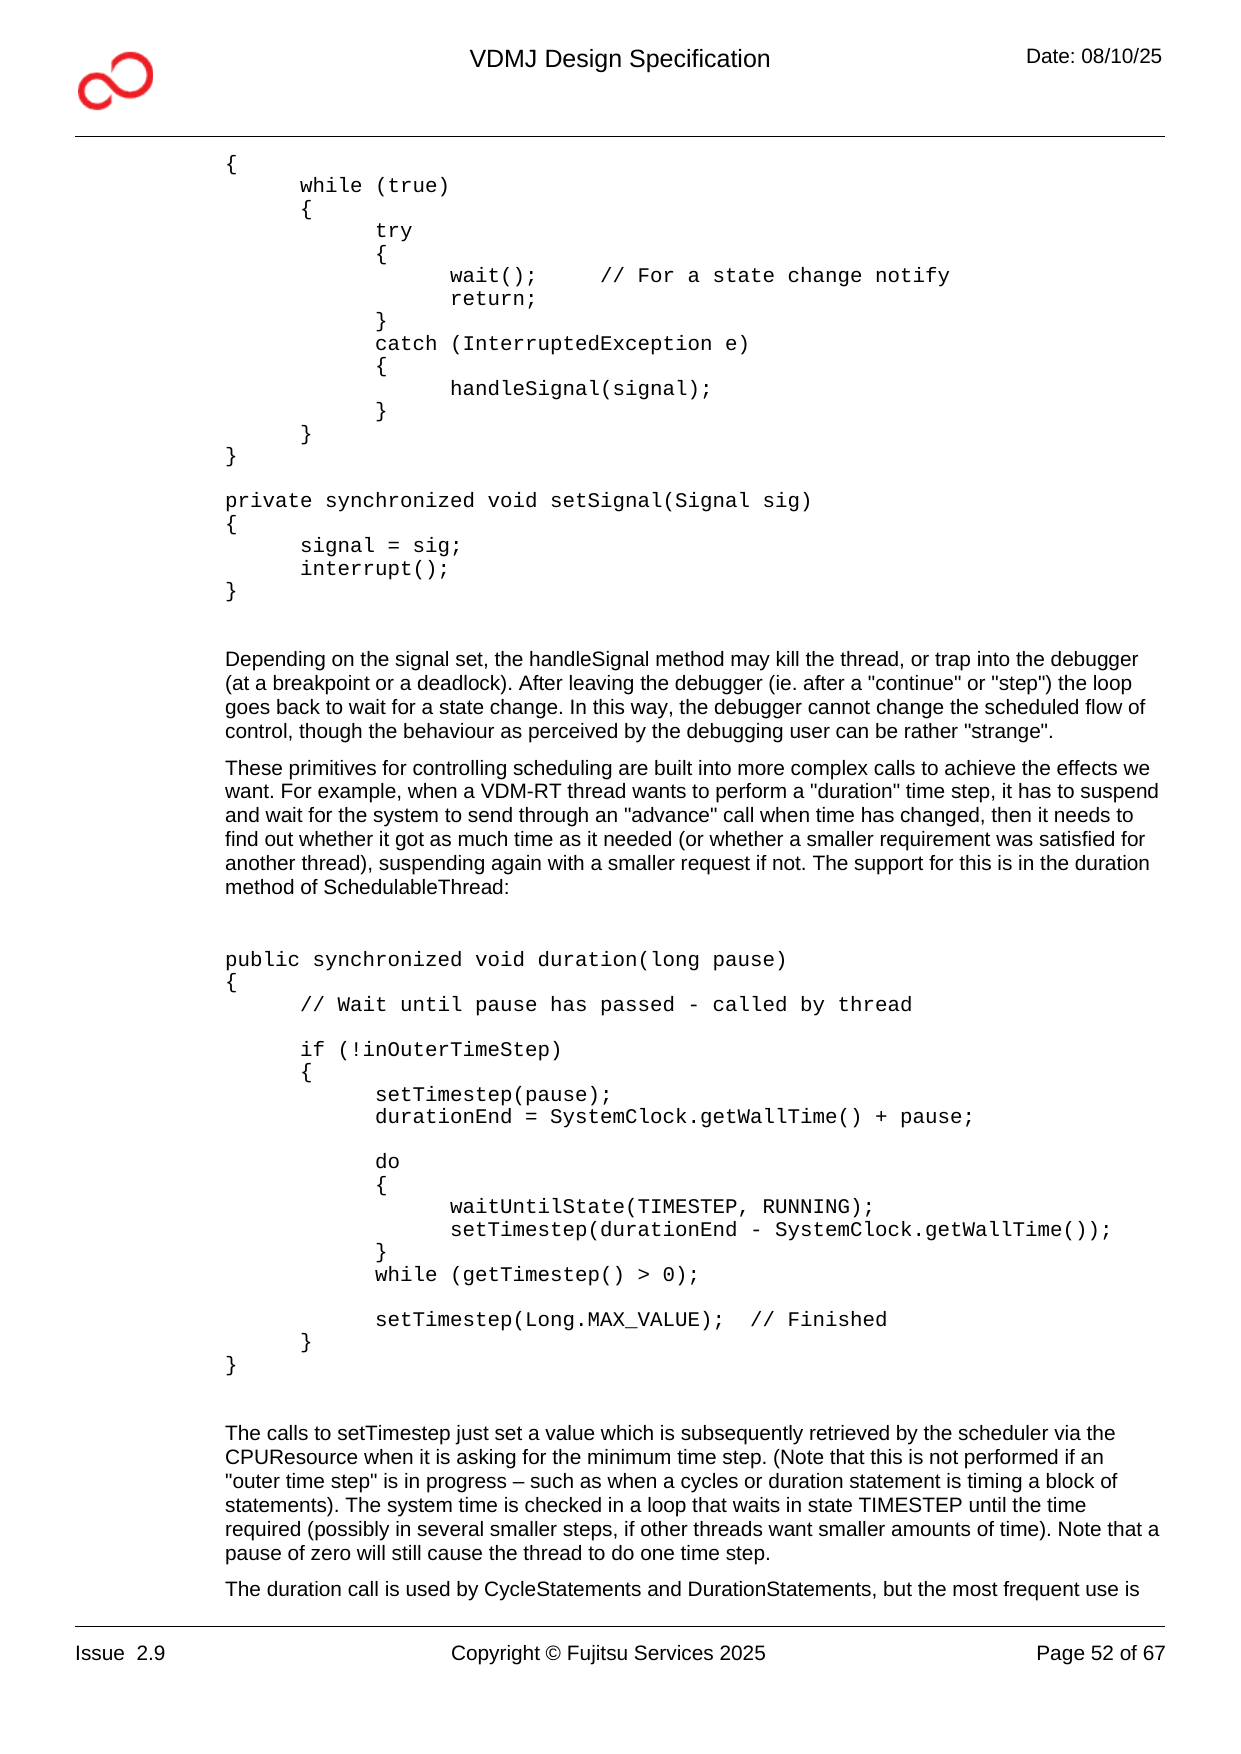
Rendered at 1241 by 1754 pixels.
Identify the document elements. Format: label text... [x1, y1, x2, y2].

text if (!inOuterTimeStep) [225, 1038, 1165, 1061]
text waitUntilState(TIMESTEP, RUNNING); [225, 1196, 1165, 1218]
text { [225, 242, 1165, 265]
text signal = sig; [225, 535, 1165, 557]
text The duration call is used by CycleStatements and DurationStatements, but the most frequent use is [225, 1577, 1165, 1601]
text public synchronized void duration(long pause) [225, 948, 1165, 971]
text These primitives for controlling scheduling are built into more complex calls to achieve the effects we want. For example, when a VDM-RT thread wants to perform a "duration" time step, it has to suspend and wait for the system to send through an "advance" call when time has changed, then it needs to find out whether it got as much time as it needed (or whether a smaller requirement was satisfied for another thread), suspending again with a smaller request if not. The support for this is in the duration method of SchedulableThread: [225, 756, 1165, 899]
text } [225, 580, 1165, 602]
text private synchronized void setSignal(Signal sig) [225, 490, 1165, 512]
text { [225, 355, 1165, 377]
text { [225, 1061, 1165, 1083]
text { [225, 971, 1165, 993]
text while (getTimestep() > 0); [225, 1263, 1165, 1286]
text catch (InterruptedException e) [225, 332, 1165, 355]
text try [225, 220, 1165, 242]
text { [225, 197, 1165, 220]
text } [225, 445, 1165, 467]
text } [225, 400, 1165, 422]
text setTimestep(durationEnd - SystemClock.getWallTime()); [225, 1218, 1165, 1241]
text { [225, 152, 1165, 175]
text The calls to setTimestep just set a value which is subsequently retrieved by the scheduler via the CPUResource when it is asking for the minimum time step. (Note that this is not performed if an "outer time step" is in progress – such as when a cycles or duration statement is timing a block of statements). The system time is checked in a loop that waits in state TIMESTEP until the time required (possibly in several smaller steps, if other threads want smaller amounts of time). Note that a pause of zero will still cause the thread to do one time step. [225, 1421, 1165, 1565]
text } [225, 1353, 1165, 1376]
text { [225, 512, 1165, 535]
text durationEnd = SystemClock.getWallTime() + pause; [225, 1106, 1165, 1128]
text } [225, 422, 1165, 445]
text } [225, 310, 1165, 332]
text setTimestep(pause); [225, 1083, 1165, 1106]
text } [225, 1331, 1165, 1353]
picture [78, 44, 153, 120]
text handleSignal(signal); [225, 377, 1165, 400]
text setTimestep(Long.MAX_VALUE); // Finished [225, 1308, 1165, 1331]
text interrupt(); [225, 557, 1165, 580]
text while (true) [225, 175, 1165, 197]
text // Wait until pause has passed - called by thread [225, 993, 1165, 1016]
text do [225, 1151, 1165, 1173]
text { [225, 1173, 1165, 1196]
text Depending on the signal set, the handleSignal method may kill the thread, or trap into the debugger (at a breakpoint or a deadlock). After leaving the debugger (ie. after a "continue" or "step") the loop goes back to wait for a state change. In this way, the debugger cannot change the scheduled flow of control, though the behaviour as perceived by the debugging user can be rather "strange". [225, 647, 1165, 743]
text return; [225, 287, 1165, 310]
text wait(); // For a state change notify [225, 265, 1165, 287]
text } [225, 1241, 1165, 1263]
